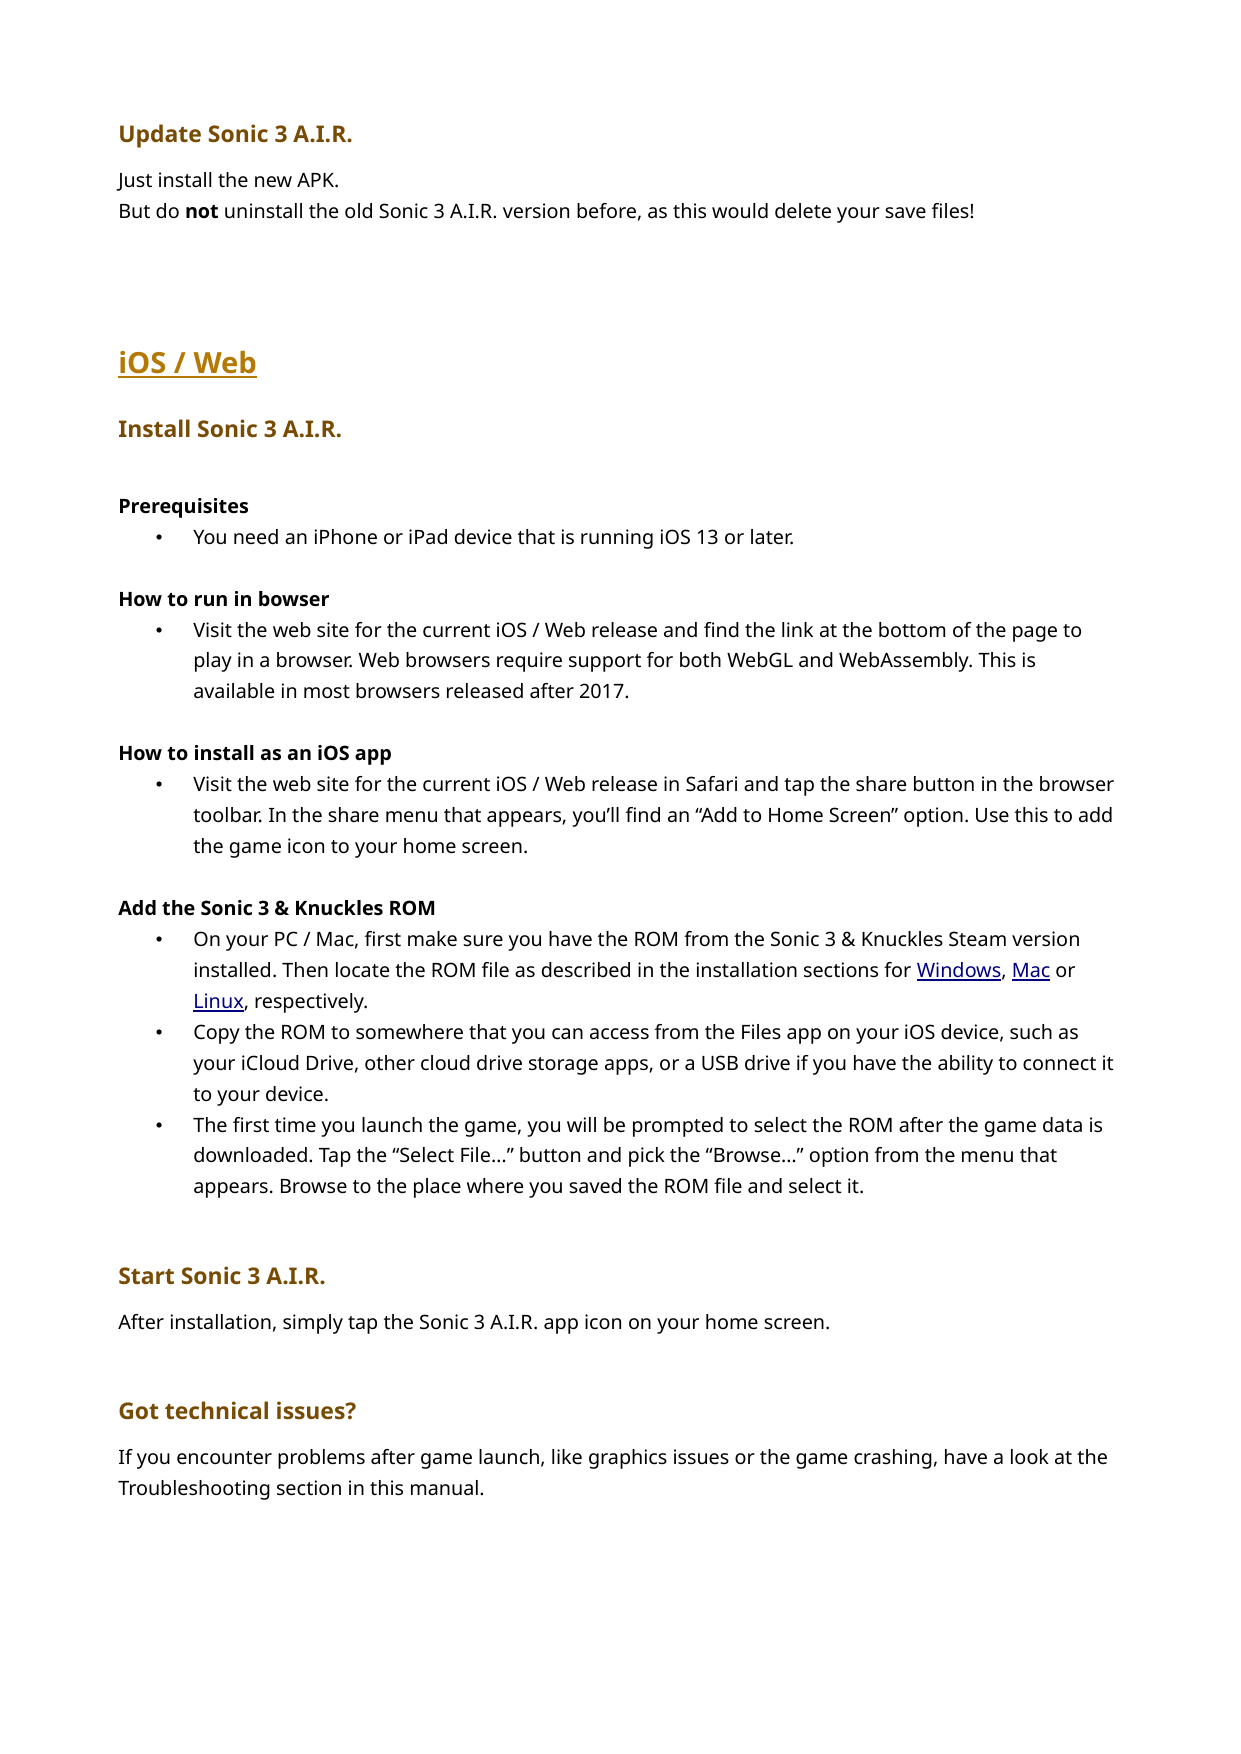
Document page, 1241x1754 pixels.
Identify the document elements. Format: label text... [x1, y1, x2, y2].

list On your PC / Mac, first make sure you have the ROM from the Sonic 3 & Knuckles Steam version installed. Then locate the ROM file as described in the installation sections for Windows, Mac or Linux, respectively. [156, 925, 1122, 1014]
text How to run in bowser [118, 585, 1122, 612]
list Visit the web site for the current iOS / Web release in Safari and tap the share button in the browser toolbar. In the share menu that appears, you’ll find an “Add to Home Screen” option. Use this to add the game icon to your home screen. [156, 771, 1122, 859]
subtitle Install Sonic 3 A.I.R. [118, 413, 1122, 444]
text How to install as an iOS app [118, 739, 1122, 767]
text If you encounter problems after game launch, like graphics issues or the game crashing, have a look at the Troubleshooting section in this manual. [118, 1443, 1122, 1501]
subtitle iOS / Web [118, 342, 1122, 382]
list The first time you launch the game, you will be prompted to select the ROM after the game data is downloaded. Tap the “Select File…” button and pick the “Browse…” option from the menu that appears. Browse to the place where you saved the ROM file and select it. [156, 1111, 1122, 1200]
list Visit the web site for the current iOS / Web release and find the link at the bottom of the page to play in a browser. Web browsers require support for both WebGL and WebAssembly. This is available in most browsers released after 2017. [156, 616, 1122, 705]
list Copy the ROM to somewhere that you can access from the Files app on your iOS device, such as your iCloud Drive, other cloud drive storage apps, or a USB drive if you have the ability to connect it to your device. [156, 1018, 1122, 1107]
subtitle Got technical issues? [118, 1395, 1122, 1426]
text Prerequisites [118, 492, 1122, 519]
subtitle Start Sonic 3 A.I.R. [118, 1259, 1122, 1291]
text But do not uninstall the old Sonic 3 A.I.R. version before, as this would delete your save files! [118, 197, 1122, 224]
text Just install the new APK. [118, 167, 1122, 193]
text After installation, simply tap the Sonic 3 A.I.R. app icon on your home screen. [118, 1308, 1122, 1335]
text Add the Sonic 3 & Knuckles ROM [118, 894, 1122, 921]
subtitle Update Sonic 3 A.I.R. [118, 118, 1122, 149]
list You need an iPhone or iPad device that is running iOS 13 or later. [156, 523, 1122, 550]
